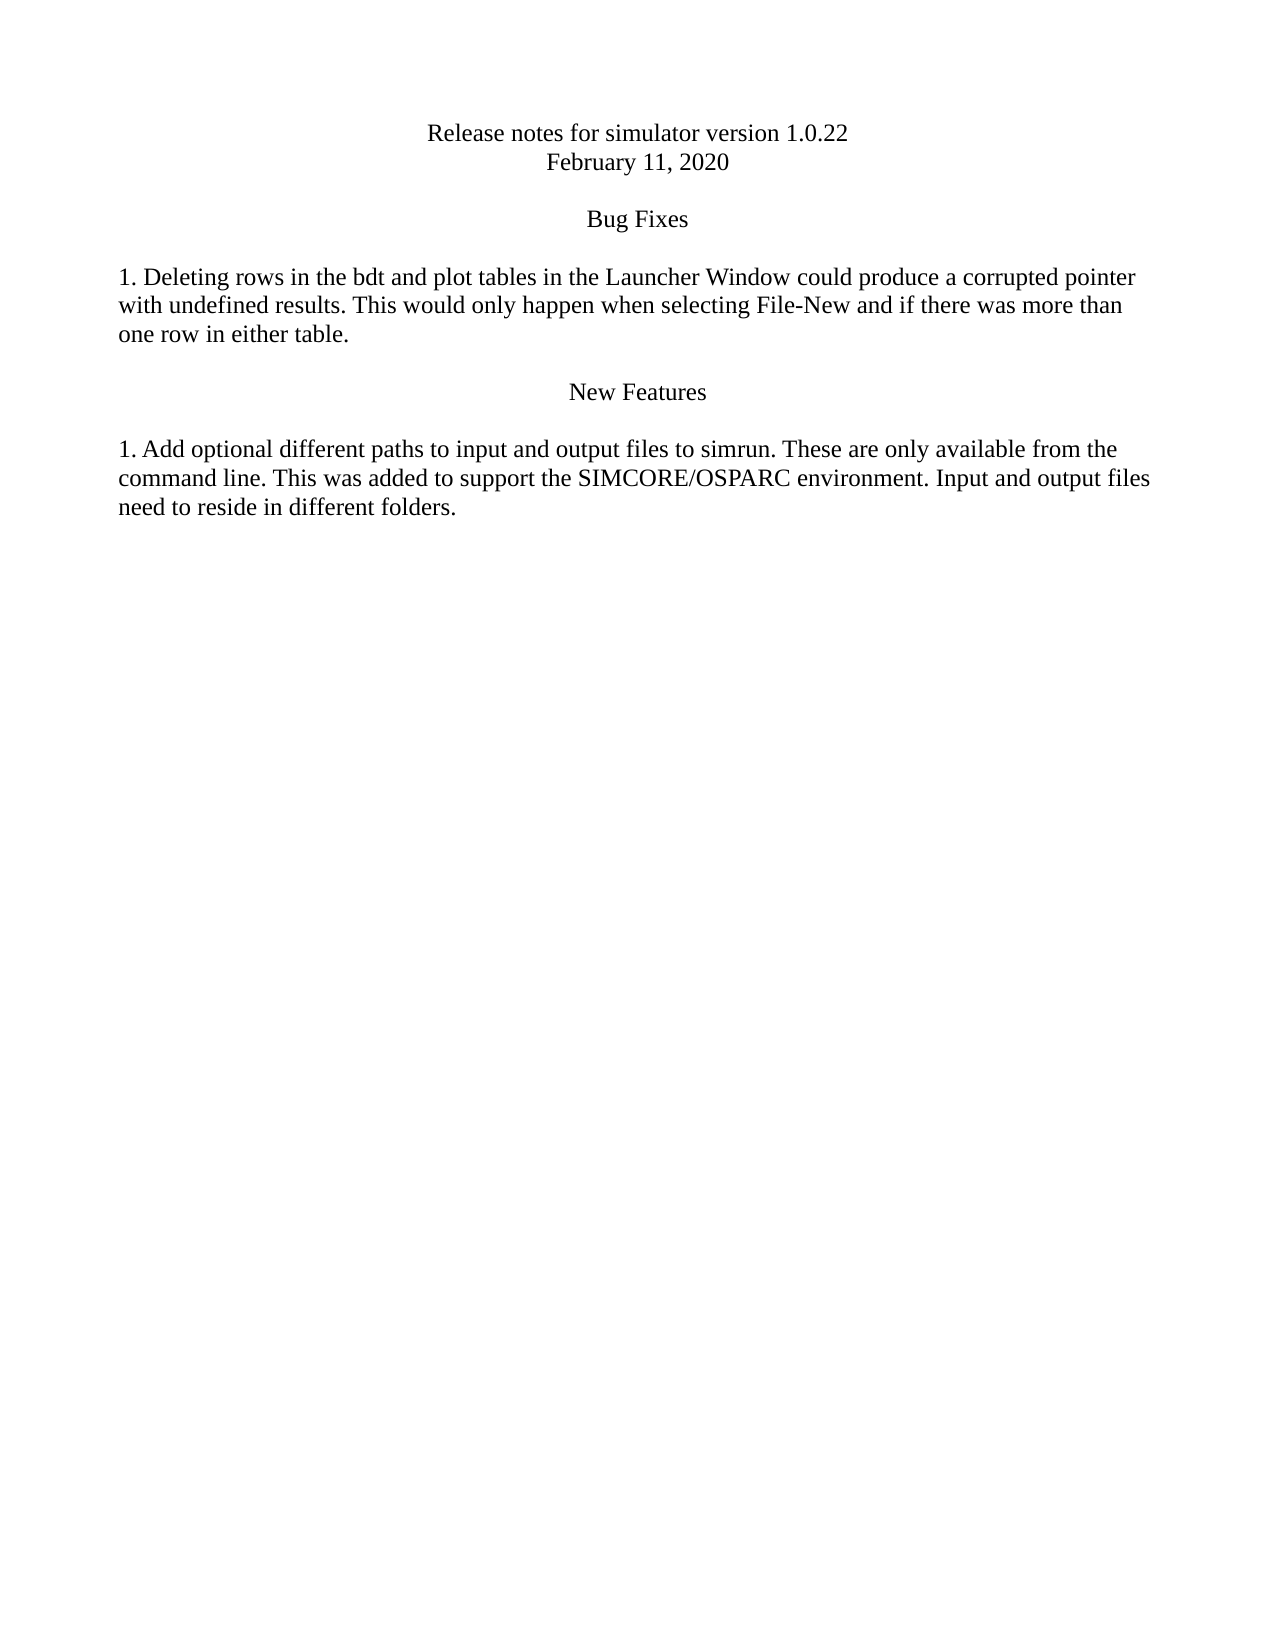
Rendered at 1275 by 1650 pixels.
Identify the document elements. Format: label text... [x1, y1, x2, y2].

text New Features [118, 377, 1157, 406]
text 1. Add optional different paths to input and output files to simrun. These are only available from the command line. This was added to support the SIMCORE/OSPARC environment. Input and output files need to reside in different folders. [118, 434, 1157, 521]
text Bug Fixes [118, 204, 1157, 233]
text Release notes for simulator version 1.0.22 [118, 118, 1157, 147]
text 1. Deleting rows in the bdt and plot tables in the Launcher Window could produce a corrupted pointer with undefined results. This would only happen when selecting File-New and if there was more than one row in either table. [118, 262, 1157, 348]
text February 11, 2020 [118, 147, 1157, 176]
